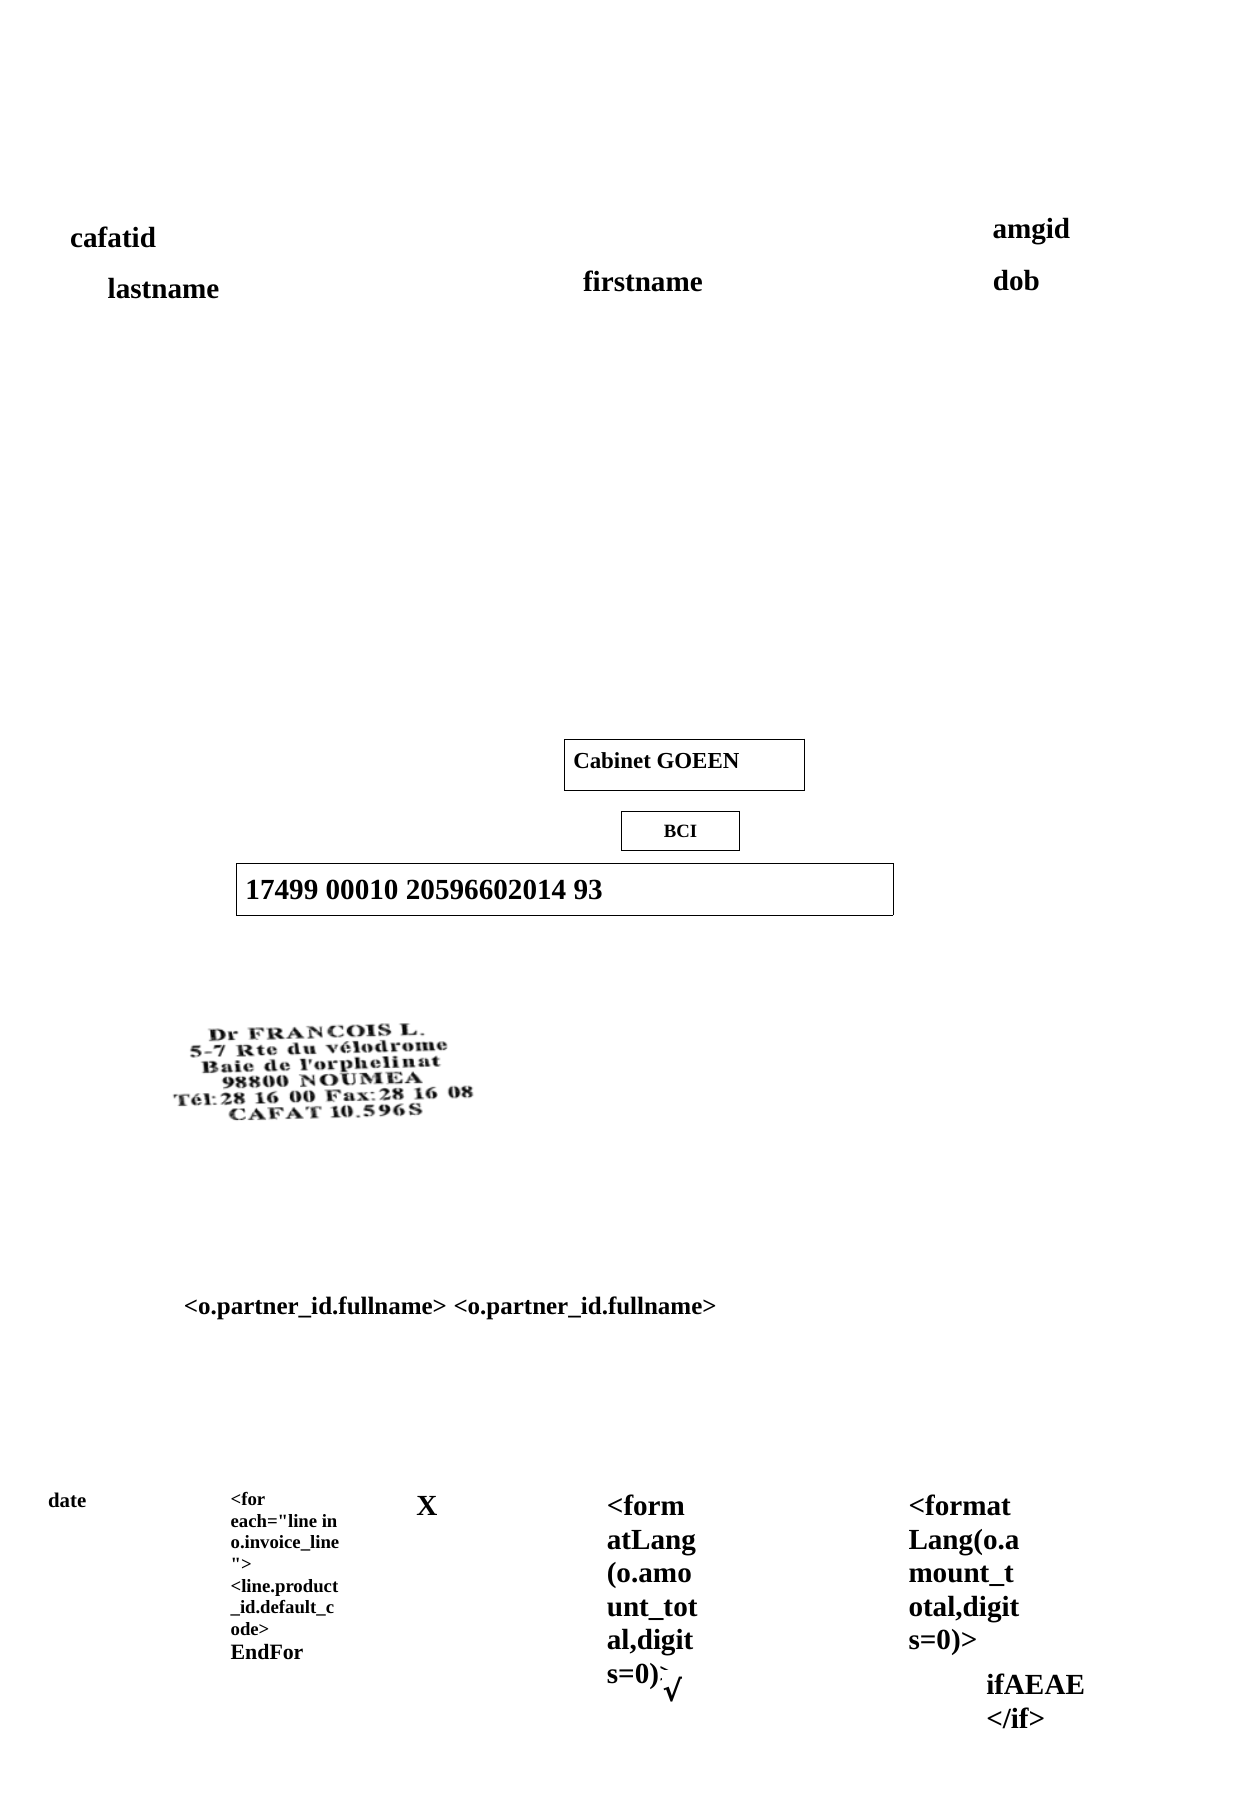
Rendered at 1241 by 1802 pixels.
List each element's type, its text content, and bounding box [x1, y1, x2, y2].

table_header [903, 1668, 977, 1695]
table_header [846, 1483, 902, 1695]
table_header <for each="line in o.invoice_line"> <line.product_id.default_code> EndFor [225, 1483, 348, 1695]
text BCI [630, 820, 731, 841]
text 17499 00010 20596602014 93 [245, 872, 884, 906]
text Cabinet GOEEN [573, 747, 796, 774]
text amgid [992, 212, 1116, 245]
table_header [348, 1483, 410, 1695]
table_header [493, 1483, 601, 1695]
table_header [153, 1483, 224, 1695]
text lastname [107, 271, 500, 304]
table_header date [42, 1483, 153, 1695]
table_header <formatLang(o.amount_total,digits=0)> [903, 1483, 1032, 1667]
text cafatid [70, 220, 263, 254]
text ifAEAE</if> [986, 1667, 1087, 1734]
picture [155, 1021, 491, 1129]
table_header X [410, 1483, 493, 1695]
text dob [993, 263, 1178, 297]
text firstname [583, 264, 862, 297]
text √ [662, 1670, 781, 1709]
table_header [704, 1483, 846, 1695]
table_header <formatLang(o.amount_total,digits=0)> [601, 1483, 704, 1695]
text <o.partner_id.fullname> <o.partner_id.fullname> [184, 1291, 776, 1320]
